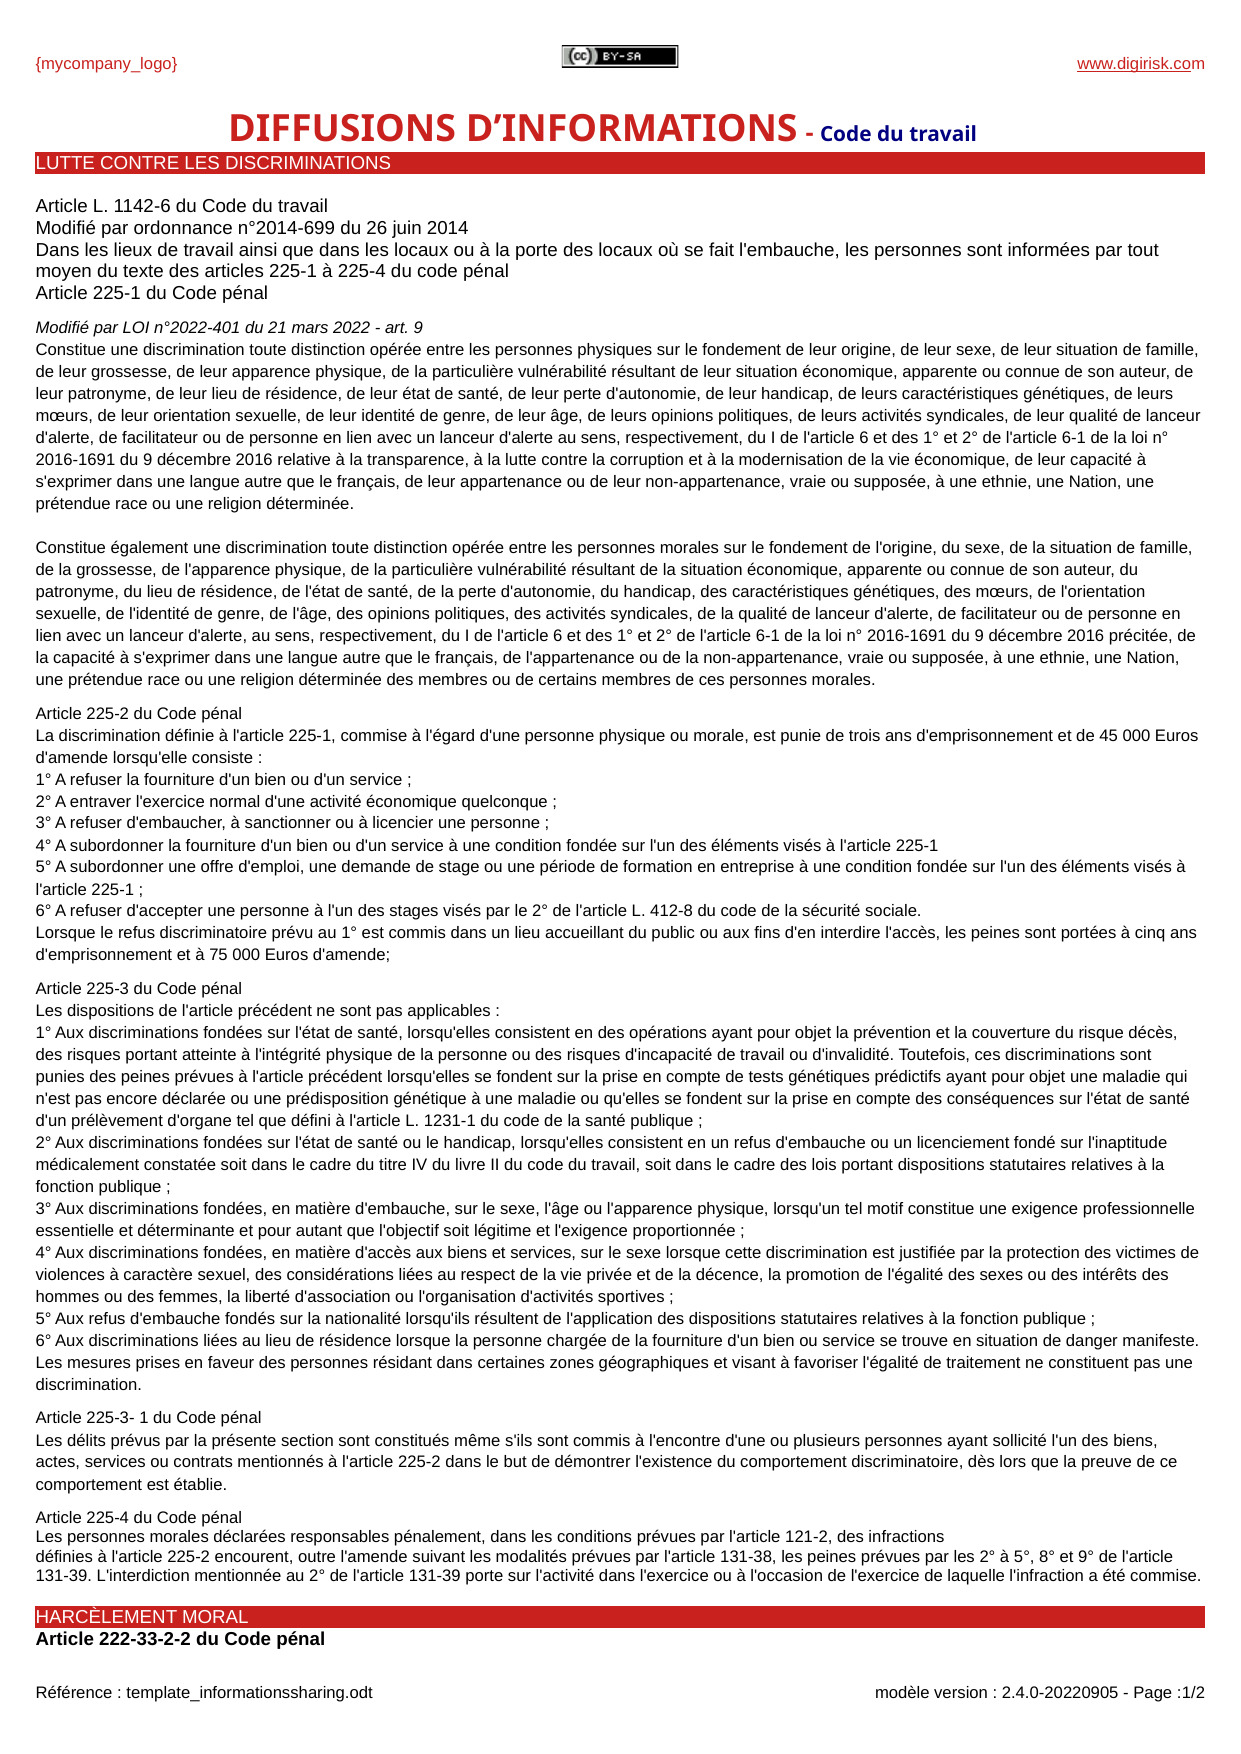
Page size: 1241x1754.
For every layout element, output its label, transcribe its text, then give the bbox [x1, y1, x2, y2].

text 3° Aux discriminations fondées, en matière d'embauche, sur le sexe, l'âge ou l'apparence physique, lorsqu'un tel motif constitue une exigence professionnelle essentielle et déterminante et pour autant que l'objectif soit légitime et l'exigence proportionnée ; [35, 1199, 1205, 1240]
text HARCÈLEMENT MORAL [35, 1606, 1205, 1628]
text Les mesures prises en faveur des personnes résidant dans certaines zones géographiques et visant à favoriser l'égalité de traitement ne constituent pas une discrimination. [35, 1353, 1205, 1394]
text LUTTE CONTRE LES DISCRIMINATIONS [35, 152, 1205, 174]
text Modifié par LOI n°2022-401 du 21 mars 2022 - art. 9 Constitue une discrimination toute distinction opérée entre les personnes physiques sur le fondement de leur origine, de leur sexe, de leur situation de famille, de leur grossesse, de leur apparence physique, de la particulière vulnérabilité résultant de leur situation économique, apparente ou connue de son auteur, de leur patronyme, de leur lieu de résidence, de leur état de santé, de leur perte d'autonomie, de leur handicap, de leurs caractéristiques génétiques, de leurs mœurs, de leur orientation sexuelle, de leur identité de genre, de leur âge, de leurs opinions politiques, de leurs activités syndicales, de leur qualité de lanceur d'alerte, de facilitateur ou de personne en lien avec un lanceur d'alerte au sens, respectivement, du I de l'article 6 et des 1° et 2° de l'article 6-1 de la loi n° 2016-1691 du 9 décembre 2016 relative à la transparence, à la lutte contre la corruption et à la modernisation de la vie économique, de leur capacité à s'exprimer dans une langue autre que le français, de leur appartenance ou de leur non-appartenance, vraie ou supposée, à une ethnie, une Nation, une prétendue race ou une religion déterminée. Constitue également une discrimination toute distinction opérée entre les personnes morales sur le fondement de l'origine, du sexe, de la situation de famille, de la grossesse, de l'apparence physique, de la particulière vulnérabilité résultant de la situation économique, apparente ou connue de son auteur, du patronyme, du lieu de résidence, de l'état de santé, de la perte d'autonomie, du handicap, des caractéristiques génétiques, des mœurs, de l'orientation sexuelle, de l'identité de genre, de l'âge, des opinions politiques, des activités syndicales, de la qualité de lanceur d'alerte, de facilitateur ou de personne en lien avec un lanceur d'alerte, au sens, respectivement, du I de l'article 6 et des 1° et 2° de l'article 6-1 de la loi n° 2016-1691 du 9 décembre 2016 précitée, de la capacité à s'exprimer dans une langue autre que le français, de l'appartenance ou de la non-appartenance, vraie ou supposée, à une ethnie, une Nation, une prétendue race ou une religion déterminée des membres ou de certains membres de ces personnes morales. [35, 318, 1205, 689]
picture [561, 45, 679, 68]
text Article 225-3- 1 du Code pénal Les délits prévus par la présente section sont constitués même s'ils sont commis à l'encontre d'une ou plusieurs personnes ayant sollicité l'un des biens, actes, services ou contrats mentionnés à l'article 225-2 dans le but de démontrer l'existence du comportement discriminatoire, dès lors que la preuve de ce comportement est établie. [35, 1408, 1205, 1493]
text définies à l'article 225-2 encourent, outre l'amende suivant les modalités prévues par l'article 131-38, les peines prévues par les 2° à 5°, 8° et 9° de l'article 131-39. L'interdiction mentionnée au 2° de l'article 131-39 porte sur l'activité dans l'exercice ou à l'occasion de l'exercice de laquelle l'infraction a été commise. [35, 1546, 1205, 1585]
text Article 225-3 du Code pénal Les dispositions de l'article précédent ne sont pas applicables : [35, 979, 1205, 1020]
text 5° Aux refus d'embauche fondés sur la nationalité lorsqu'ils résultent de l'application des dispositions statutaires relatives à la fonction publique ; [35, 1309, 1205, 1328]
text DIFFUSIONS D’INFORMATIONS - Code du travail [35, 101, 1169, 152]
text 6° Aux discriminations liées au lieu de résidence lorsque la personne chargée de la fourniture d'un bien ou service se trouve en situation de danger manifeste. [35, 1331, 1205, 1350]
text 4° Aux discriminations fondées, en matière d'accès aux biens et services, sur le sexe lorsque cette discrimination est justifiée par la protection des victimes de violences à caractère sexuel, des considérations liées au respect de la vie privée et de la décence, la promotion de l'égalité des sexes ou des intérêts des hommes ou des femmes, la liberté d'association ou l'organisation d'activités sportives ; [35, 1243, 1205, 1306]
text 2° Aux discriminations fondées sur l'état de santé ou le handicap, lorsqu'elles consistent en un refus d'embauche ou un licenciement fondé sur l'inaptitude médicalement constatée soit dans le cadre du titre IV du livre II du code du travail, soit dans le cadre des lois portant dispositions statutaires relatives à la fonction publique ; [35, 1133, 1205, 1196]
text Article 225-1 du Code pénal [35, 281, 1205, 303]
text 1° Aux discriminations fondées sur l'état de santé, lorsqu'elles consistent en des opérations ayant pour objet la prévention et la couverture du risque décès, des risques portant atteinte à l'intégrité physique de la personne ou des risques d'incapacité de travail ou d'invalidité. Toutefois, ces discriminations sont punies des peines prévues à l'article précédent lorsqu'elles se fondent sur la prise en compte de tests génétiques prédictifs ayant pour objet une maladie qui n'est pas encore déclarée ou une prédisposition génétique à une maladie ou qu'elles se fondent sur la prise en compte des conséquences sur l'état de santé d'un prélèvement d'organe tel que défini à l'article L. 1231-1 du code de la santé publique ; [35, 1023, 1205, 1130]
text Article 222-33-2-2 du Code pénal [35, 1628, 1205, 1649]
text Article L. 1142-6 du Code du travail Modifié par ordonnance n°2014-699 du 26 juin 2014 Dans les lieux de travail ainsi que dans les locaux ou à la porte des locaux où se fait l'embauche, les personnes sont informées par tout moyen du texte des articles 225-1 à 225-4 du code pénal [35, 195, 1205, 281]
text Article 225-2 du Code pénal La discrimination définie à l'article 225-1, commise à l'égard d'une personne physique ou morale, est punie de trois ans d'emprisonnement et de 45 000 Euros d'amende lorsqu'elle consiste : 1° A refuser la fourniture d'un bien ou d'un service ; 2° A entraver l'exercice normal d'une activité économique quelconque ; 3° A refuser d'embaucher, à sanctionner ou à licencier une personne ; 4° A subordonner la fourniture d'un bien ou d'un service à une condition fondée sur l'un des éléments visés à l'article 225-1 5° A subordonner une offre d'emploi, une demande de stage ou une période de formation en entreprise à une condition fondée sur l'un des éléments visés à l'article 225-1 ; 6° A refuser d'accepter une personne à l'un des stages visés par le 2° de l'article L. 412-8 du code de la sécurité sociale. Lorsque le refus discriminatoire prévu au 1° est commis dans un lieu accueillant du public ou aux fins d'en interdire l'accès, les peines sont portées à cinq ans d'emprisonnement et à 75 000 Euros d'amende; [35, 703, 1205, 964]
text Article 225-4 du Code pénal Les personnes morales déclarées responsables pénalement, dans les conditions prévues par l'article 121-2, des infractions [35, 1508, 1205, 1546]
